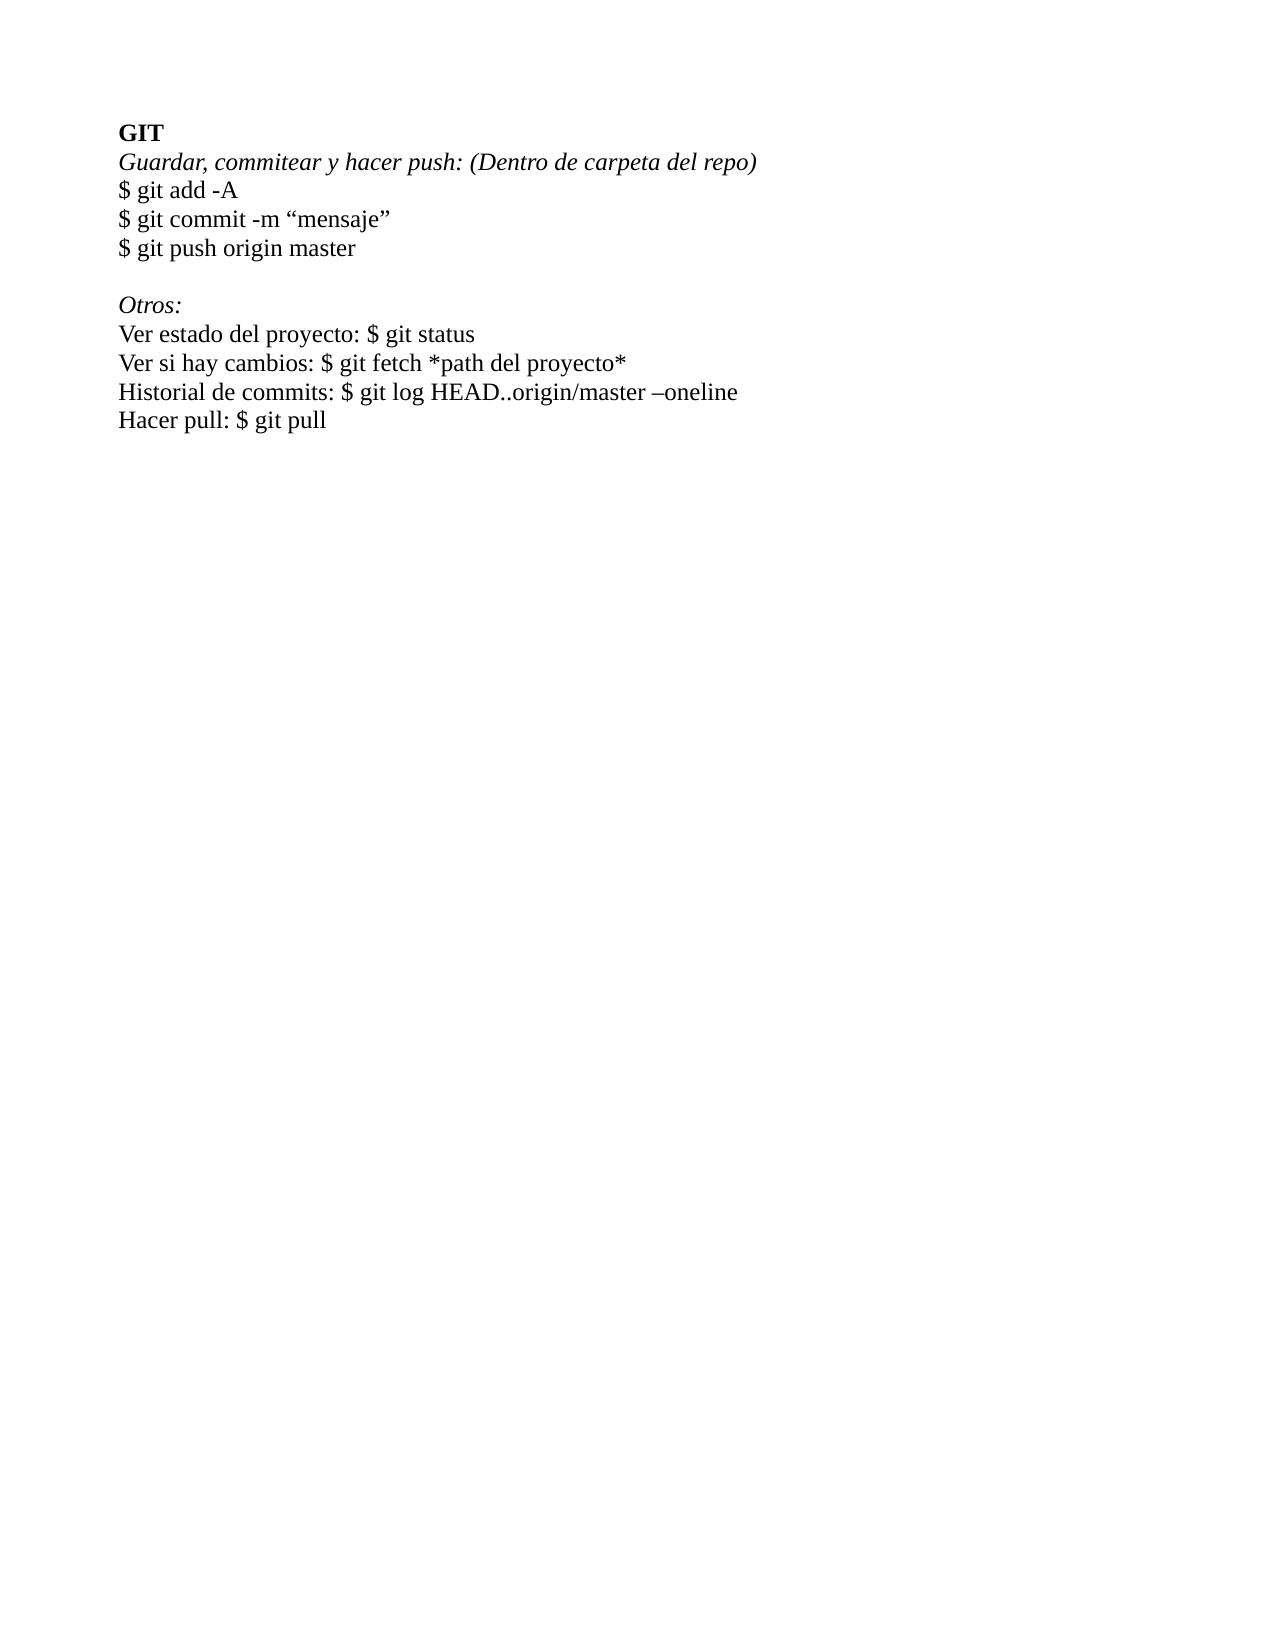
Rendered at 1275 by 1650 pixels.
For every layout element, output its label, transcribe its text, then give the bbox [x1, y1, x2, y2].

text Guardar, commitear y hacer push: (Dentro de carpeta del repo) [118, 147, 1157, 176]
text Historial de commits: $ git log HEAD..origin/master –oneline [118, 377, 1157, 406]
text Ver estado del proyecto: $ git status [118, 319, 1157, 348]
text $ git commit -m “mensaje” [118, 204, 1157, 233]
text $ git add -A [118, 176, 1157, 204]
text $ git push origin master [118, 233, 1157, 262]
text Otros: [118, 291, 1157, 319]
text GIT [118, 118, 1157, 147]
text Hacer pull: $ git pull [118, 406, 1157, 434]
text Ver si hay cambios: $ git fetch *path del proyecto* [118, 348, 1157, 377]
